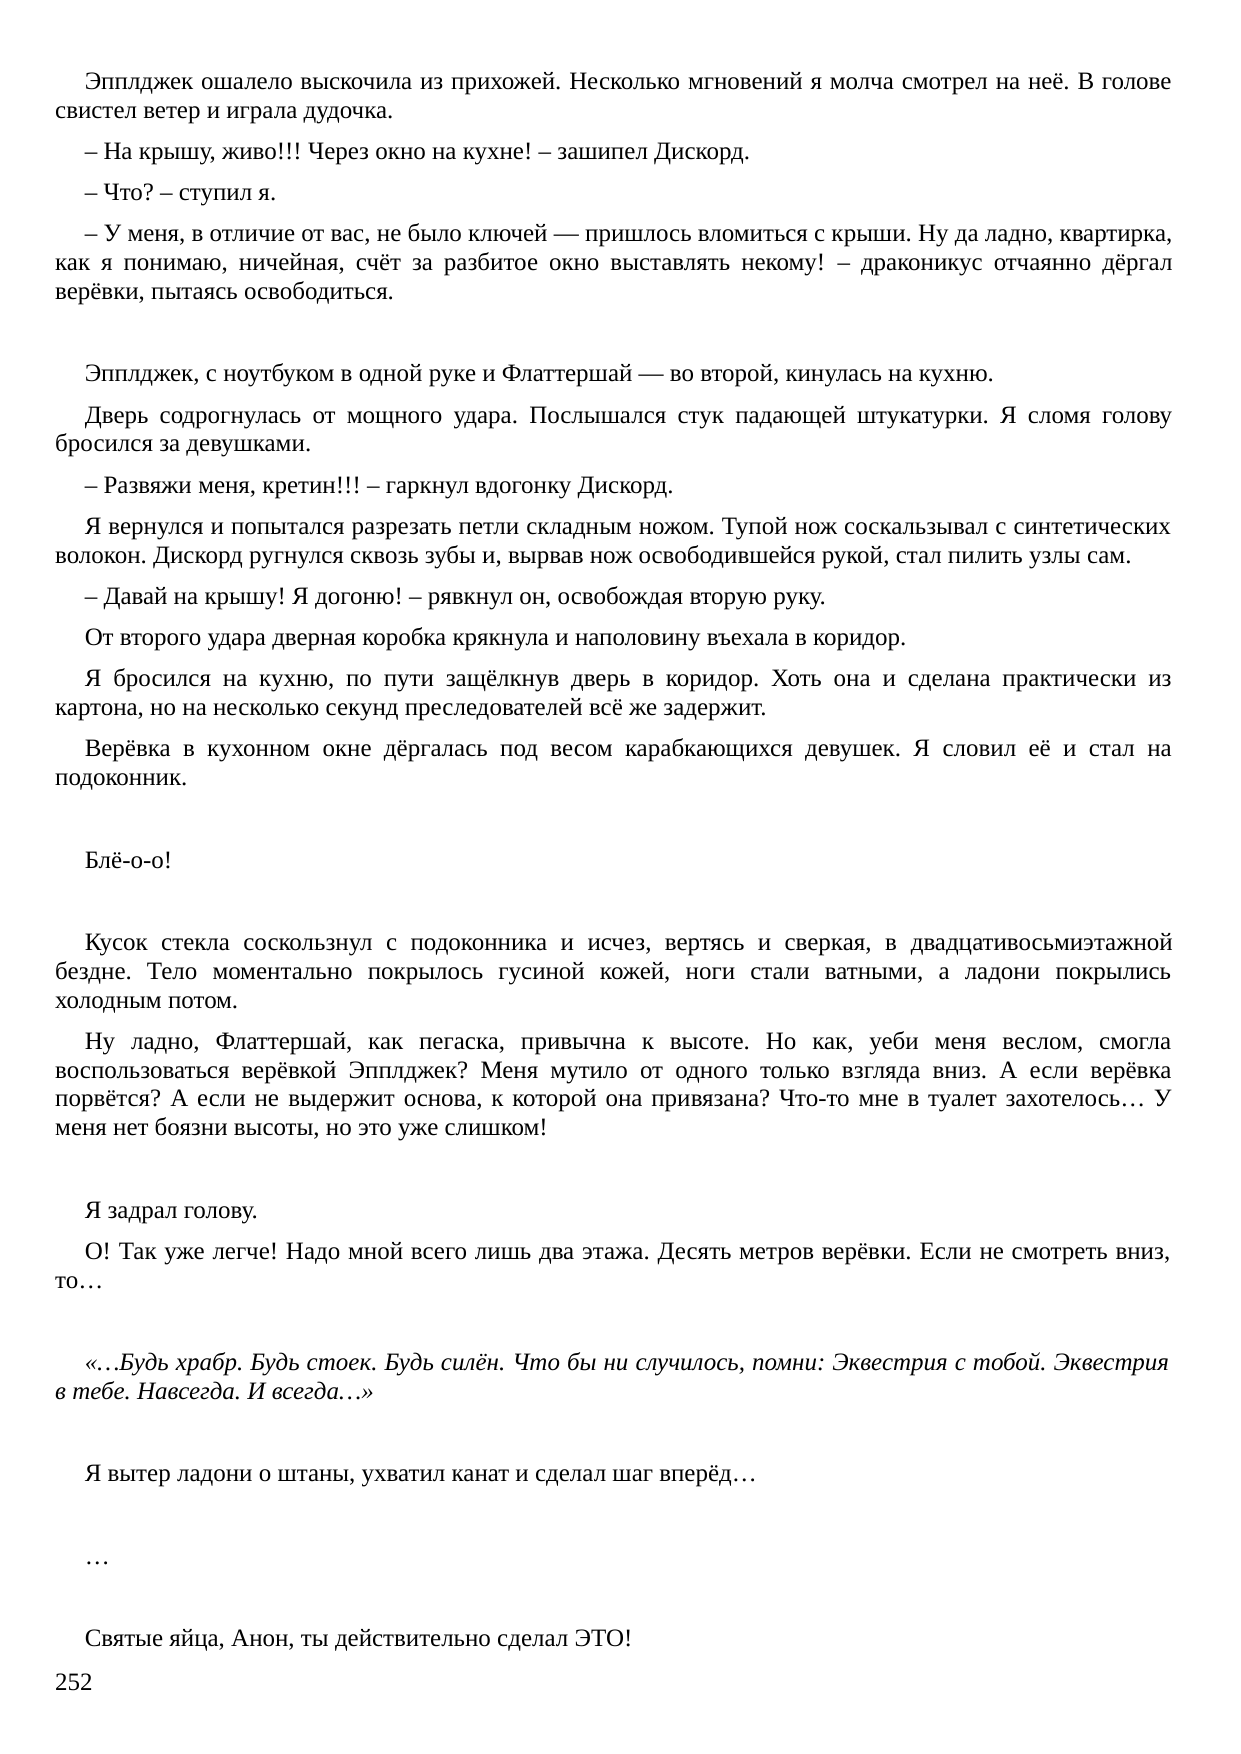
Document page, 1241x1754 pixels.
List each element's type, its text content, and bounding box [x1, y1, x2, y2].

text Святые яйца, Анон, ты действительно сделал ЭТО! [55, 1623, 1173, 1652]
text «…Будь храбр. Будь стоек. Будь силён. Что бы ни случилось, помни: Эквестрия с тобой. Эквестрия в тебе. Навсегда. И всегда…» [55, 1347, 1173, 1405]
text Дверь содрогнулась от мощного удара. Послышался стук падающей штукатурки. Я сломя голову бросился за девушками. [55, 400, 1173, 457]
text Верёвка в кухонном окне дёргалась под весом карабкающихся девушек. Я словил её и стал на подоконник. [55, 733, 1173, 791]
text Я задрал голову. [55, 1195, 1173, 1223]
text – На крышу, живо!!! Через окно на кухне! – зашипел Дискорд. [55, 136, 1173, 165]
text Эпплджек, с ноутбуком в одной руке и Флаттершай — во второй, кинулась на кухню. [55, 358, 1173, 387]
text – Что? – ступил я. [55, 177, 1173, 206]
text Я вернулся и попытался разрезать петли складным ножом. Тупой нож соскальзывал с синтетических волокон. Дискорд ругнулся сквозь зубы и, вырвав нож освободившейся рукой, стал пилить узлы сам. [55, 511, 1173, 568]
text … [55, 1541, 1173, 1570]
text Я вытер ладони о штаны, ухватил канат и сделал шаг вперёд… [55, 1458, 1173, 1487]
text Я бросился на кухню, по пути защёлкнув дверь в коридор. Хоть она и сделана практически из картона, но на несколько секунд преследователей всё же задержит. [55, 663, 1173, 721]
text – У меня, в отличие от вас, не было ключей — пришлось вломиться с крыши. Ну да ладно, квартирка, как я понимаю, ничейная, счёт за разбитое окно выставлять некому! – драконикус отчаянно дёргал верёвки, пытаясь освободиться. [55, 218, 1173, 305]
text От второго удара дверная коробка крякнула и наполовину въехала в коридор. [55, 622, 1173, 651]
text О! Так уже легче! Надо мной всего лишь два этажа. Десять метров верёвки. Если не смотреть вниз, то… [55, 1236, 1173, 1293]
text Ну ладно, Флаттершай, как пегаска, привычна к высоте. Но как, уеби меня веслом, смогла воспользоваться верёвкой Эпплджек? Меня мутило от одного только взгляда вниз. А если верёвка порвётся? А если не выдержит основа, к которой она привязана? Что-то мне в туалет захотелось… У меня нет боязни высоты, но это уже слишком! [55, 1026, 1173, 1141]
text Эпплджек ошалело выскочила из прихожей. Несколько мгновений я молча смотрел на неё. В голове свистел ветер и играла дудочка. [55, 66, 1173, 123]
text Кусок стекла соскользнул с подоконника и исчез, вертясь и сверкая, в двадцативосьмиэтажной бездне. Тело моментально покрылось гусиной кожей, ноги стали ватными, а ладони покрылись холодным потом. [55, 927, 1173, 1013]
text – Давай на крышу! Я догоню! – рявкнул он, освобождая вторую руку. [55, 581, 1173, 610]
text – Развяжи меня, кретин!!! – гаркнул вдогонку Дискорд. [55, 470, 1173, 498]
text Блё-о-о! [55, 845, 1173, 873]
